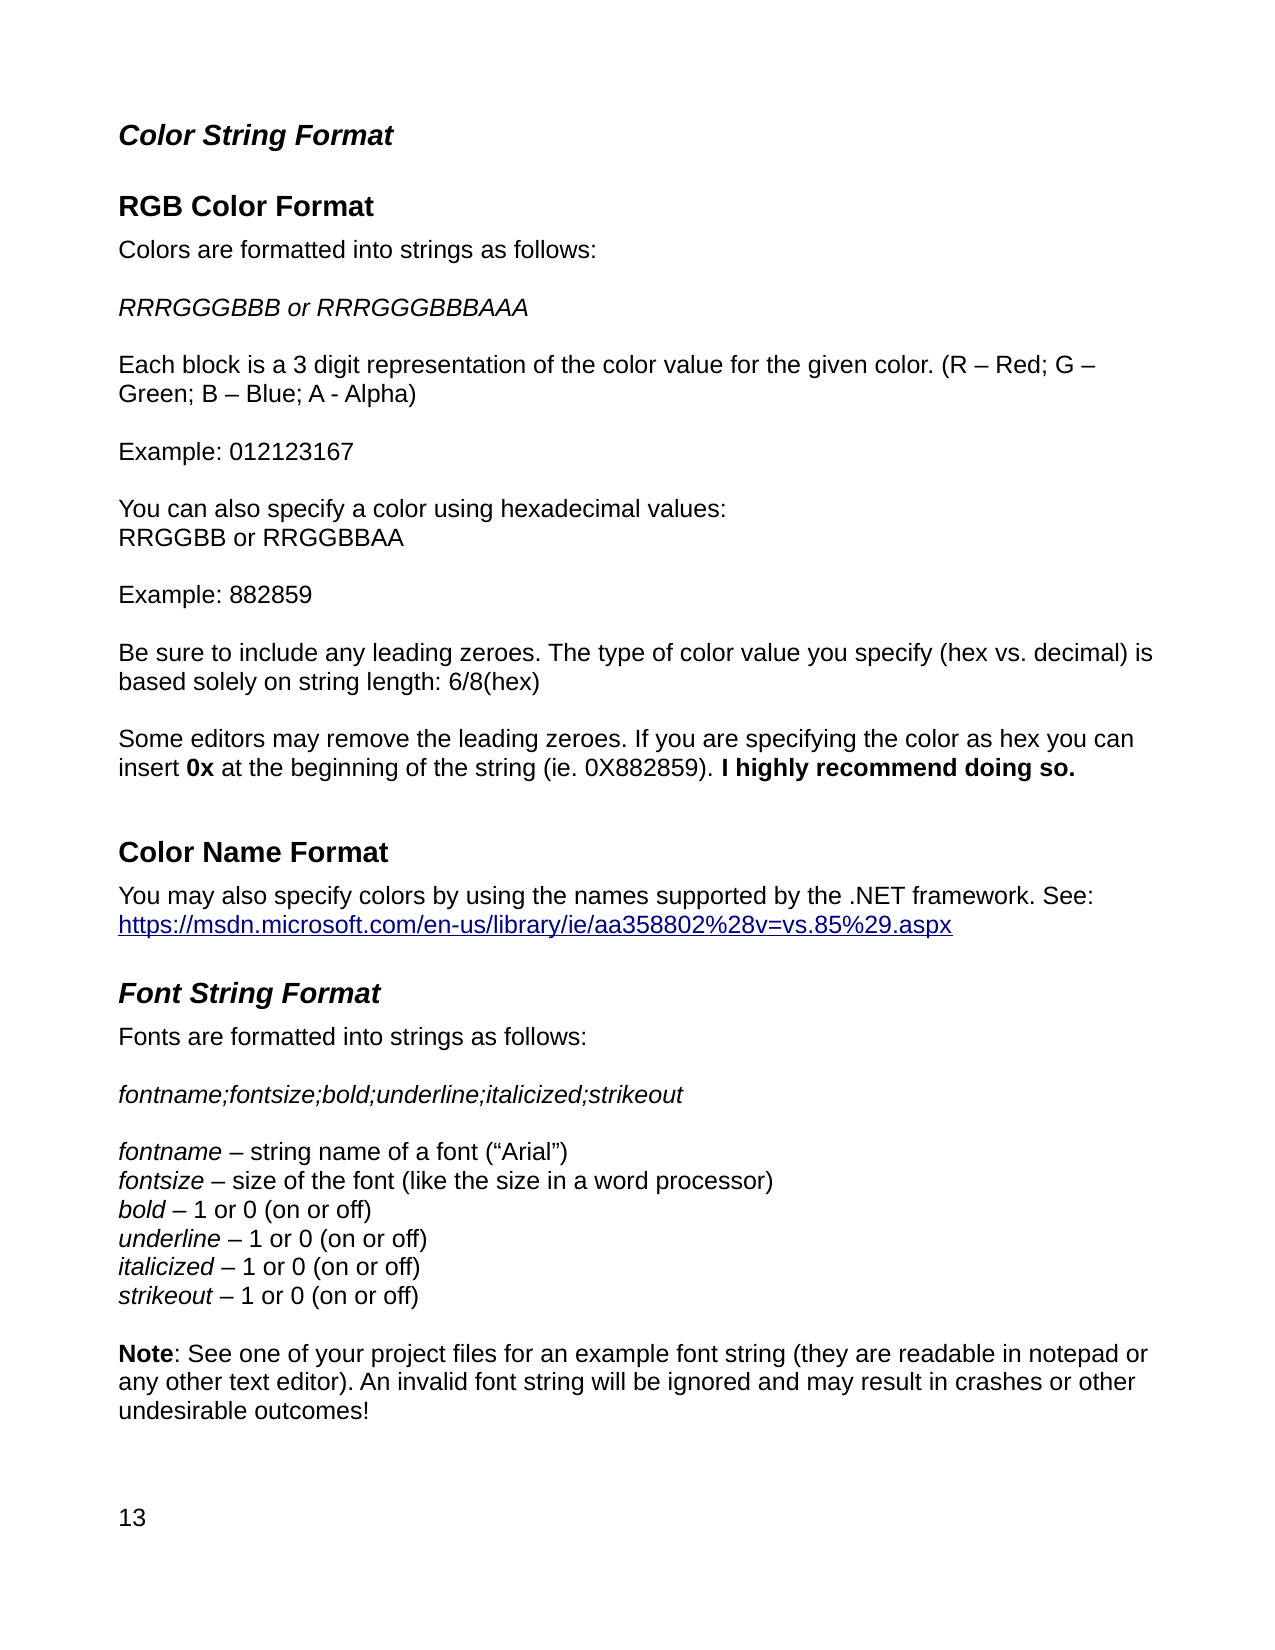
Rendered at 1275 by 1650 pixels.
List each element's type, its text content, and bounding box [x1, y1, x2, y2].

text strikeout – 1 or 0 (on or off) [118, 1281, 1157, 1310]
text You can also specify a color using hexadecimal values: [118, 494, 1157, 523]
text RRGGBB or RRGGBBAA [118, 523, 1157, 551]
subtitle Font String Format [118, 976, 1157, 1010]
subtitle Color String Format [118, 118, 1157, 152]
subtitle Color Name Format [118, 835, 1157, 869]
text Each block is a 3 digit representation of the color value for the given color. (R – Red; G – Green; B – Blue; A - Alpha) [118, 350, 1157, 408]
text Fonts are formatted into strings as follows: [118, 1022, 1157, 1051]
text You may also specify colors by using the names supported by the .NET framework. See: https://msdn.microsoft.com/en-us/library/ie/aa358802%28v=vs.85%29.aspx [118, 881, 1157, 939]
text bold – 1 or 0 (on or off) [118, 1195, 1157, 1223]
text fontname;fontsize;bold;underline;italicized;strikeout [118, 1080, 1157, 1108]
text Note: See one of your project files for an example font string (they are readable in notepad or any other text editor). An invalid font string will be ignored and may result in crashes or other undesirable outcomes! [118, 1338, 1157, 1425]
text underline – 1 or 0 (on or off) [118, 1223, 1157, 1252]
subtitle RGB Color Format [118, 189, 1157, 223]
text RRRGGGBBB or RRRGGGBBBAAA [118, 293, 1157, 321]
text Be sure to include any leading zeroes. The type of color value you specify (hex vs. decimal) is based solely on string length: 6/8(hex) [118, 638, 1157, 695]
text fontsize – size of the font (like the size in a word processor) [118, 1166, 1157, 1195]
text Colors are formatted into strings as follows: [118, 235, 1157, 264]
text Some editors may remove the leading zeroes. If you are specifying the color as hex you can insert 0x at the beginning of the string (ie. 0X882859). I highly recommend doing so. [118, 724, 1157, 781]
text Example: 882859 [118, 580, 1157, 609]
text italicized – 1 or 0 (on or off) [118, 1252, 1157, 1281]
text Example: 012123167 [118, 436, 1157, 465]
text fontname – string name of a font (“Arial”) [118, 1137, 1157, 1166]
